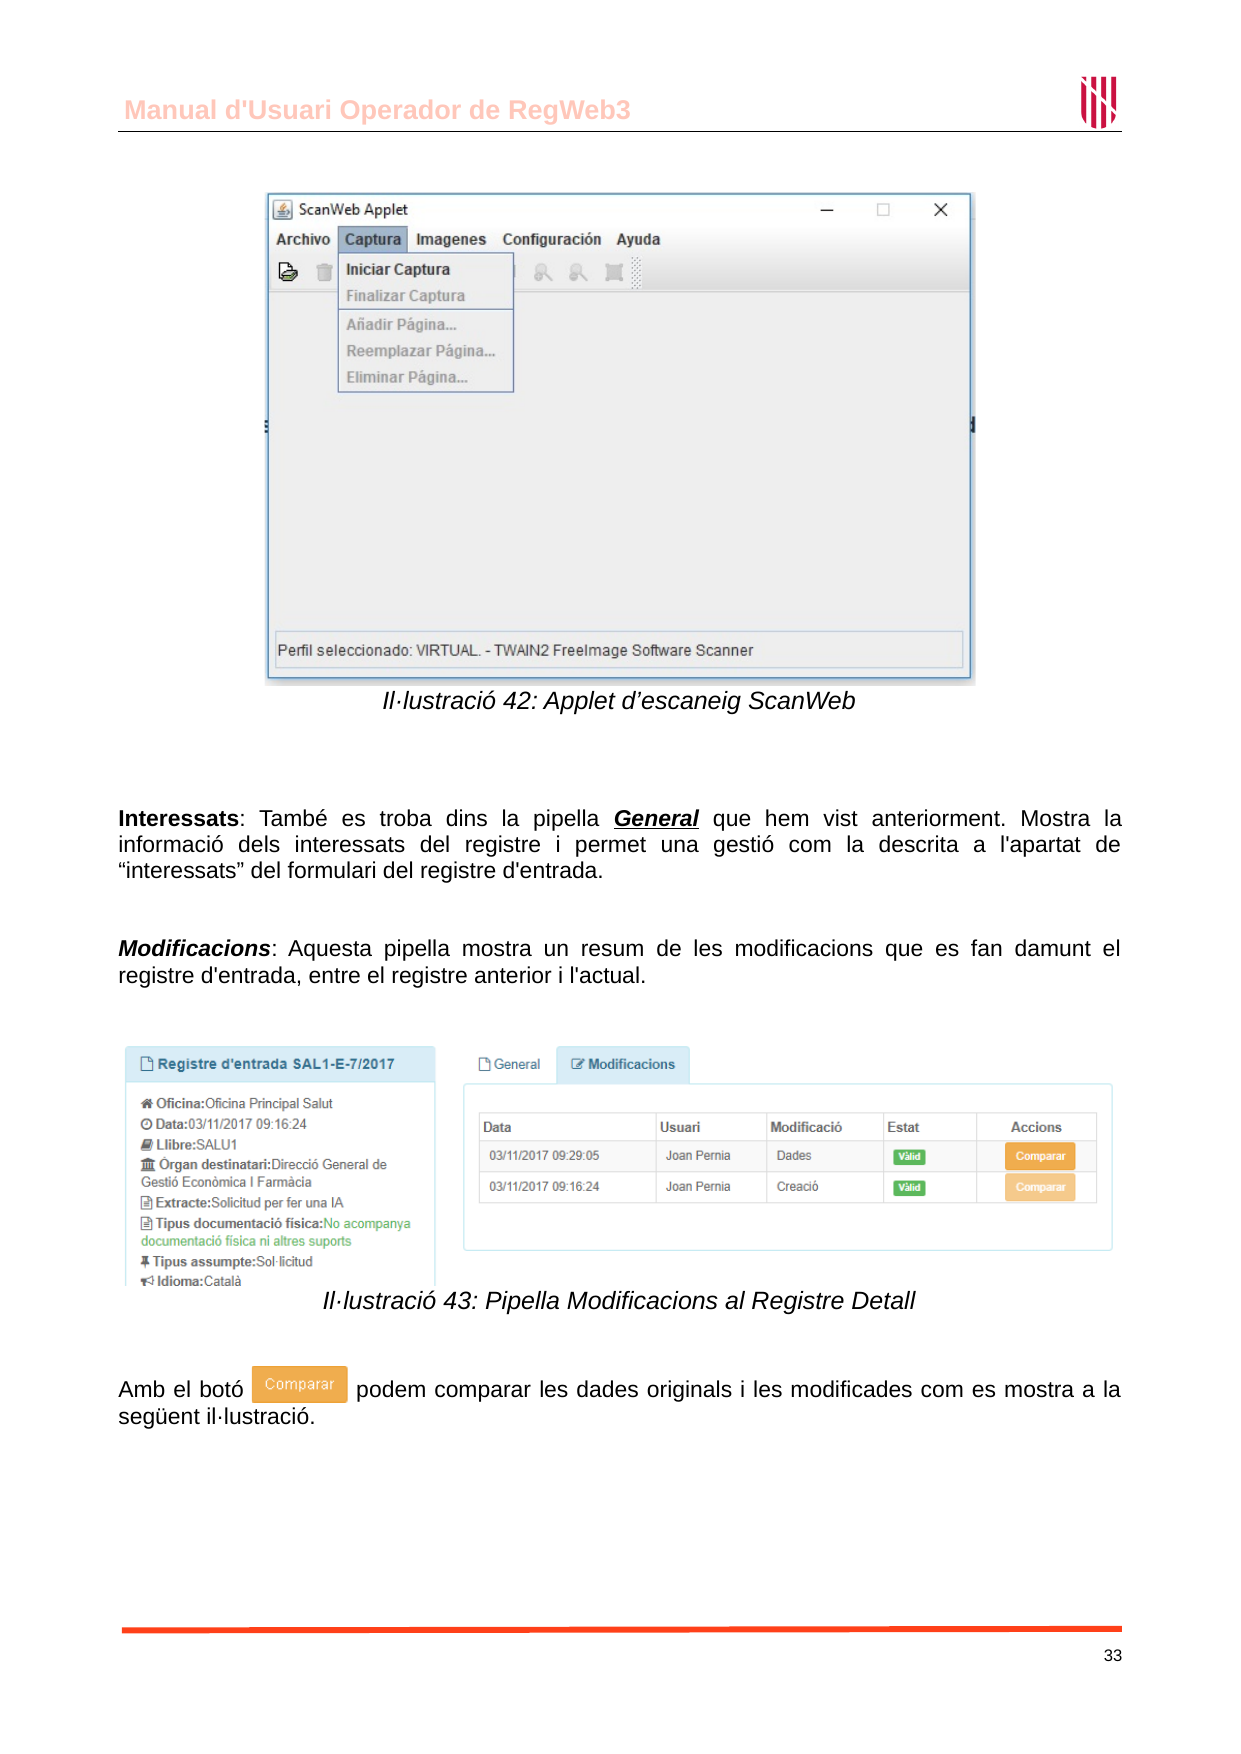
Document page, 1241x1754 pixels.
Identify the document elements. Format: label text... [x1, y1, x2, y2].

text Il·lustració 42: Applet d’escaneig ScanWeb [118, 686, 1122, 714]
picture [118, 1039, 1123, 1286]
text Modificacions: Aquesta pipella mostra un resum de les modificacions que es fan damunt el registre d'entrada, entre el registre anterior i l'actual. [118, 935, 1122, 988]
text Amb el botó podem comparar les dades originals i les modificades com es mostra a la següent il·lustració. [118, 1366, 1122, 1429]
text Interessats: També es troba dins la pipella General que hem vist anteriorment. Mostra la informació dels interessats del registre i permet una gestió com la descrita a l'apartat de “interessats” del formulari del registre d'entrada. [118, 805, 1122, 884]
picture [264, 192, 976, 686]
text Il·lustració 43: Pipella Modificacions al Registre Detall [118, 1286, 1122, 1315]
picture [251, 1366, 349, 1403]
picture [1078, 74, 1119, 130]
